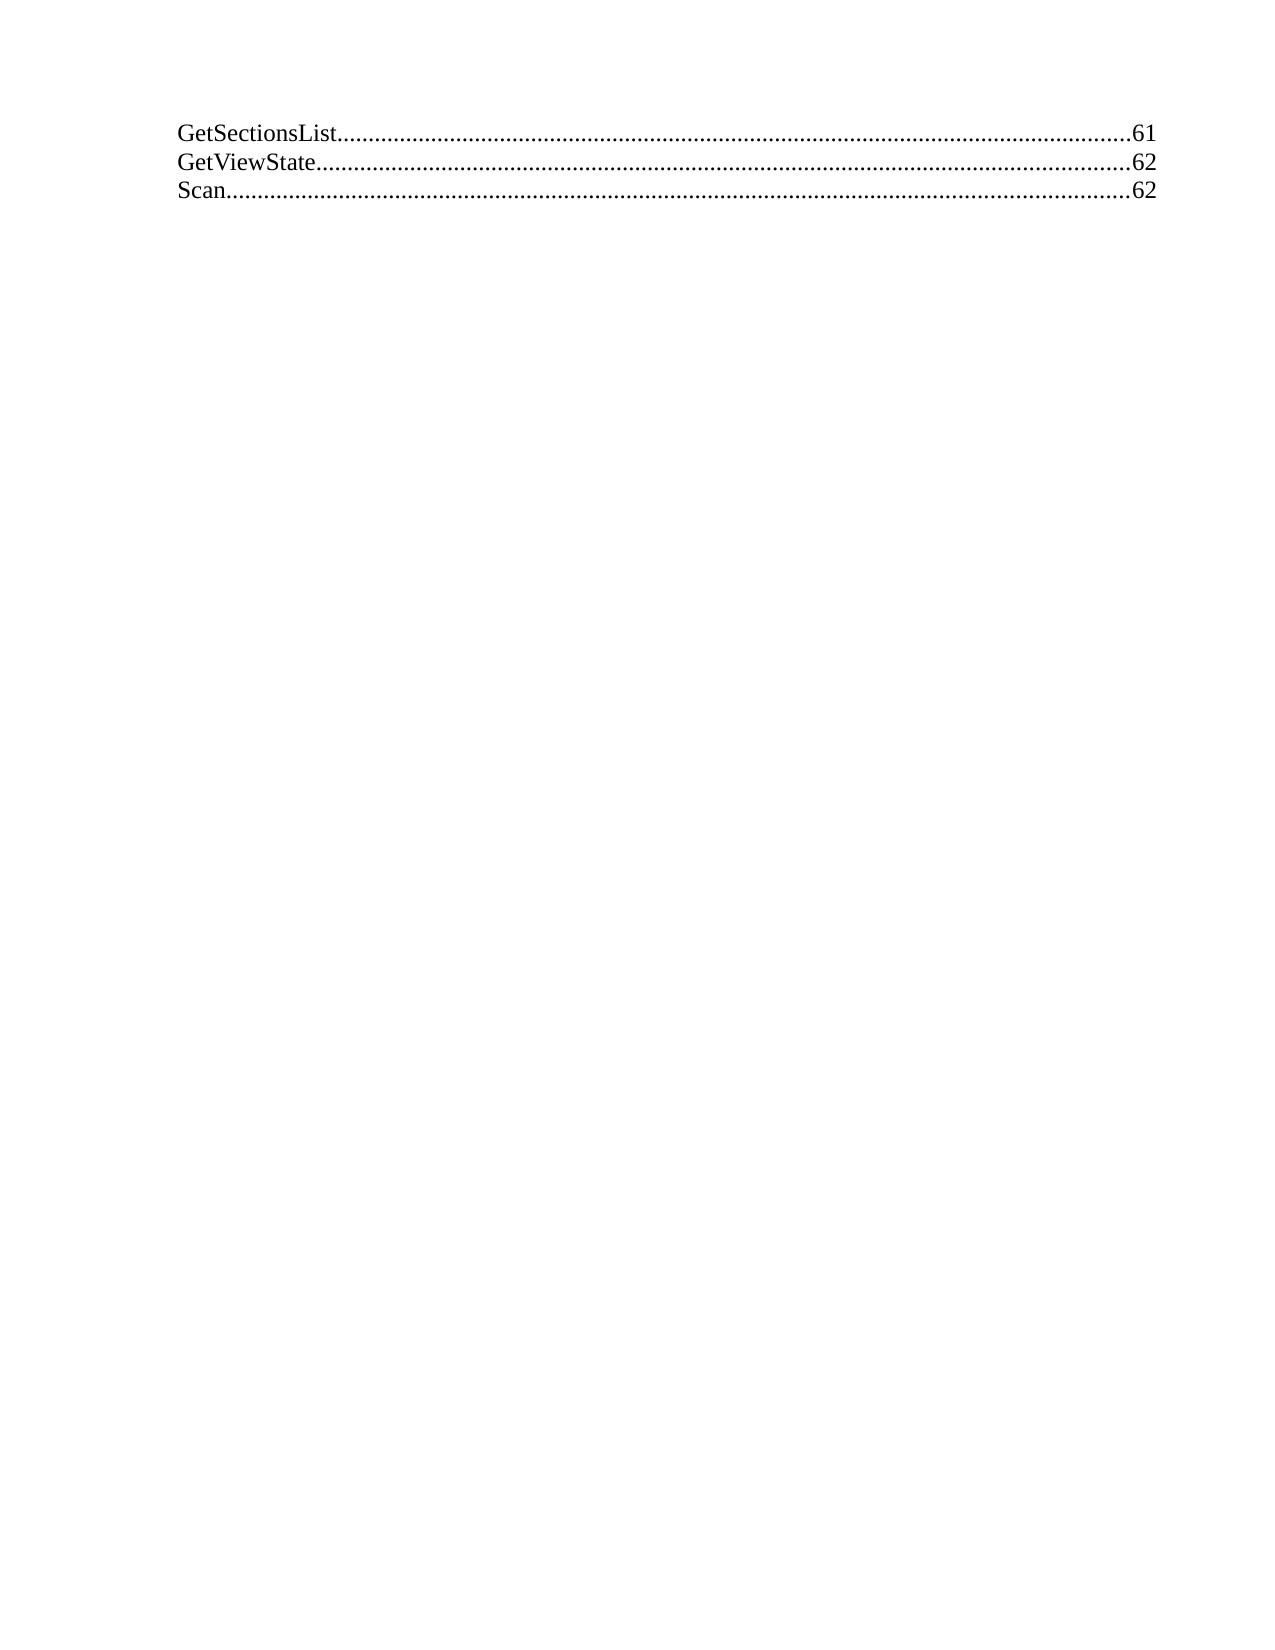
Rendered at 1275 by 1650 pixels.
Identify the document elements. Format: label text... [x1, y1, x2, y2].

text GetViewState 62 [177, 147, 1157, 176]
text Scan 62 [177, 176, 1157, 204]
text GetSectionsList 61 [177, 118, 1157, 147]
